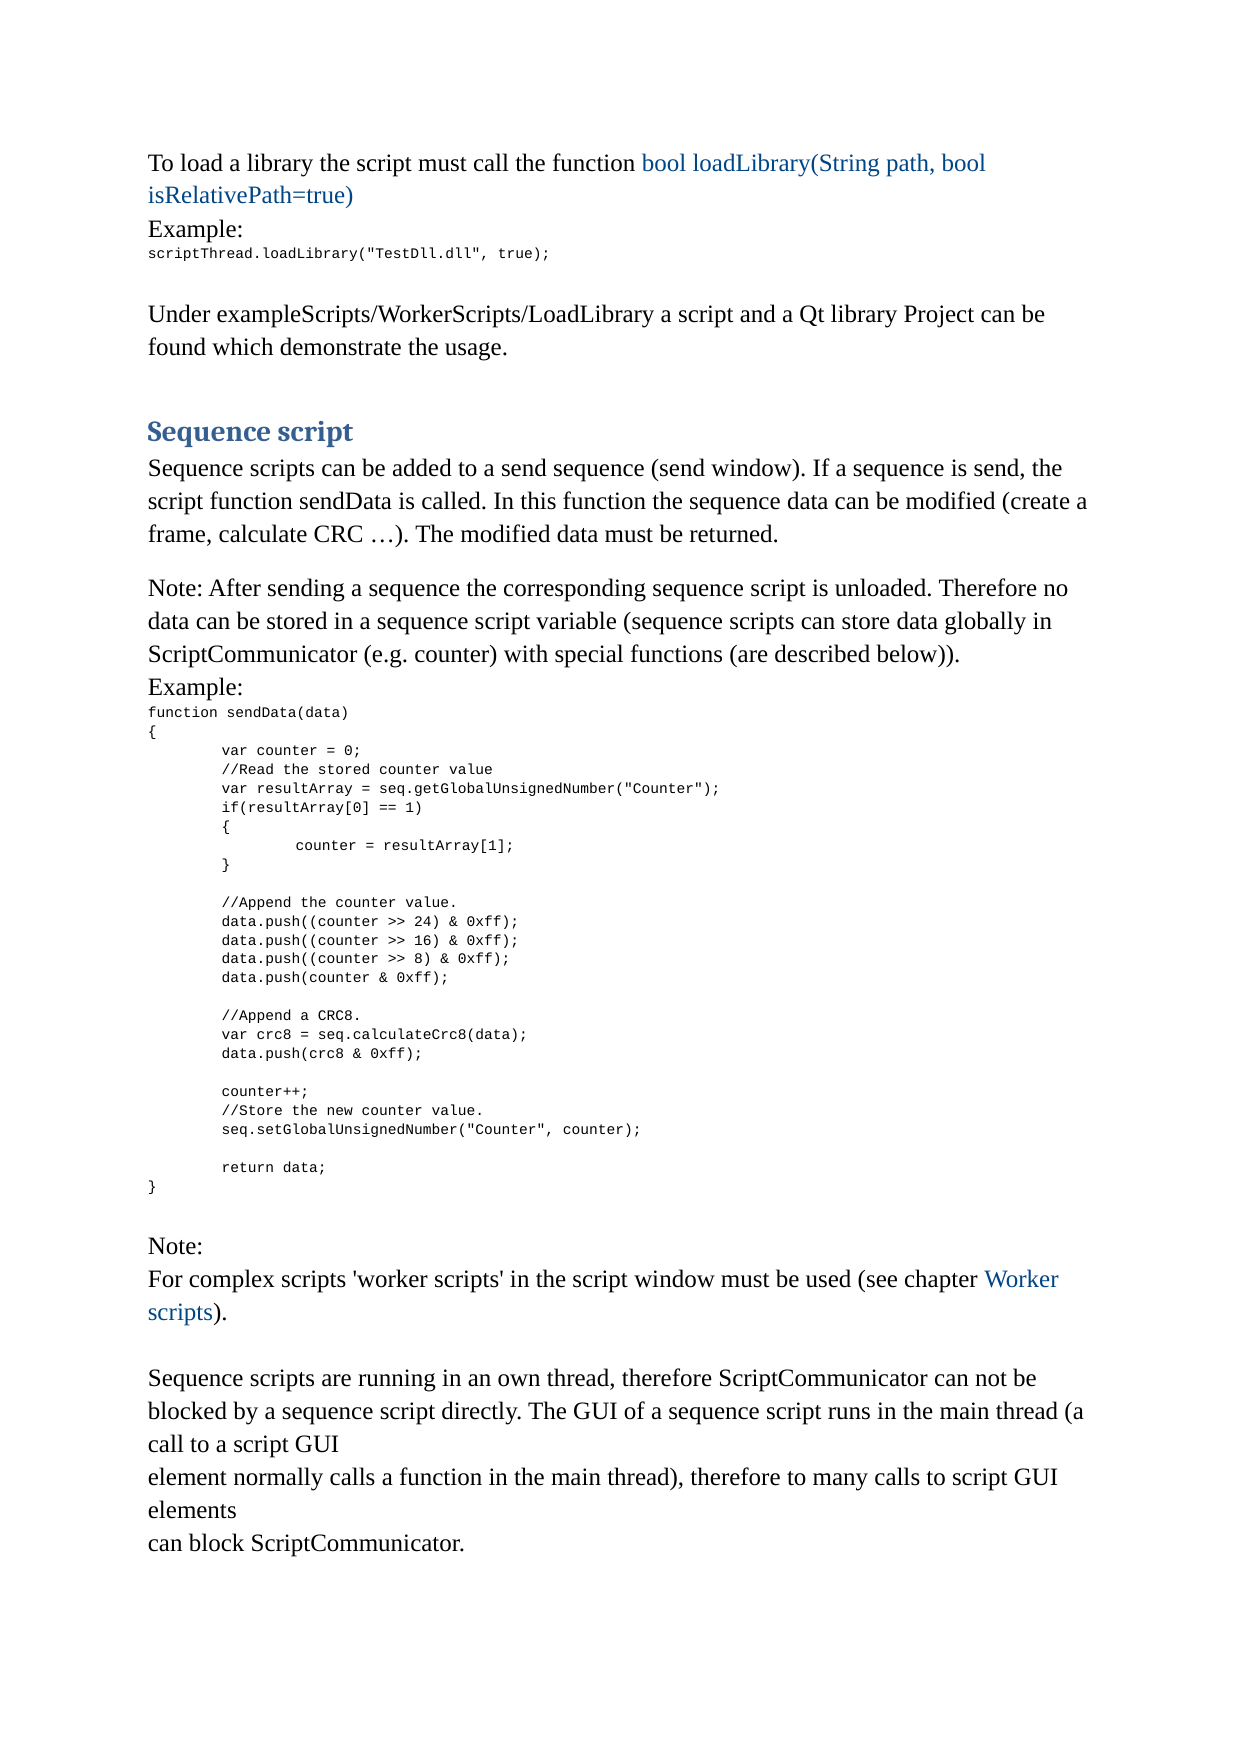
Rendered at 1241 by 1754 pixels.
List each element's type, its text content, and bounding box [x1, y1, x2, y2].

text { [148, 819, 1093, 836]
text return data; [148, 1160, 1093, 1177]
text Sequence scripts can be added to a send sequence (send window). If a sequence is send, the script function sendData is called. In this function the sequence data can be modified (create a frame, calculate CRC …). The modified data must be returned. [148, 453, 1093, 548]
text data.push((counter >> 16) & 0xff); [148, 933, 1093, 949]
text Under exampleScripts/WorkerScripts/LoadLibrary a script and a Qt library Project can be found which demonstrate the usage. [148, 299, 1093, 360]
text can block ScriptCommunicator. [148, 1528, 1093, 1557]
text var resultArray = seq.getGlobalUnsignedNumber("Counter"); [148, 781, 1093, 798]
text Example: [148, 214, 1093, 242]
text function sendData(data) [148, 705, 1093, 722]
text counter = resultArray[1]; [148, 838, 1093, 854]
text { [148, 724, 1093, 741]
text data.push(counter & 0xff); [148, 971, 1093, 987]
text data.push((counter >> 24) & 0xff); [148, 914, 1093, 930]
text //Append a CRC8. [148, 1008, 1093, 1025]
text var crc8 = seq.calculateCrc8(data); [148, 1027, 1093, 1044]
text data.push(crc8 & 0xff); [148, 1046, 1093, 1063]
text if(resultArray[0] == 1) [148, 800, 1093, 817]
text scriptThread.loadLibrary("TestDll.dll", true); [148, 247, 1093, 263]
text element normally calls a function in the main thread), therefore to many calls to script GUI elements [148, 1462, 1093, 1524]
text //Store the new counter value. [148, 1103, 1093, 1120]
text counter++; [148, 1084, 1093, 1101]
text Sequence scripts are running in an own thread, therefore ScriptCommunicator can not be blocked by a sequence script directly. The GUI of a sequence script runs in the main thread (a call to a script GUI [148, 1363, 1093, 1458]
text } [148, 857, 1093, 873]
text //Append the counter value. [148, 895, 1093, 911]
text var counter = 0; [148, 743, 1093, 760]
text seq.setGlobalUnsignedNumber("Counter", counter); [148, 1122, 1093, 1139]
text Example: [148, 672, 1093, 701]
text To load a library the script must call the function bool loadLibrary(String path, bool isRelativePath=true) [148, 148, 1093, 209]
text For complex scripts 'worker scripts' in the script window must be used (see chapter Worker scripts). [148, 1264, 1093, 1326]
text Note: [148, 1231, 1093, 1260]
text Note: After sending a sequence the corresponding sequence script is unloaded. Therefore no data can be stored in a sequence script variable (sequence scripts can store data globally in ScriptCommunicator (e.g. counter) with special functions (are described below)). [148, 573, 1093, 668]
text } [148, 1179, 1093, 1196]
subtitle Sequence script [148, 415, 1093, 448]
text data.push((counter >> 8) & 0xff); [148, 952, 1093, 968]
text //Read the stored counter value [148, 762, 1093, 779]
